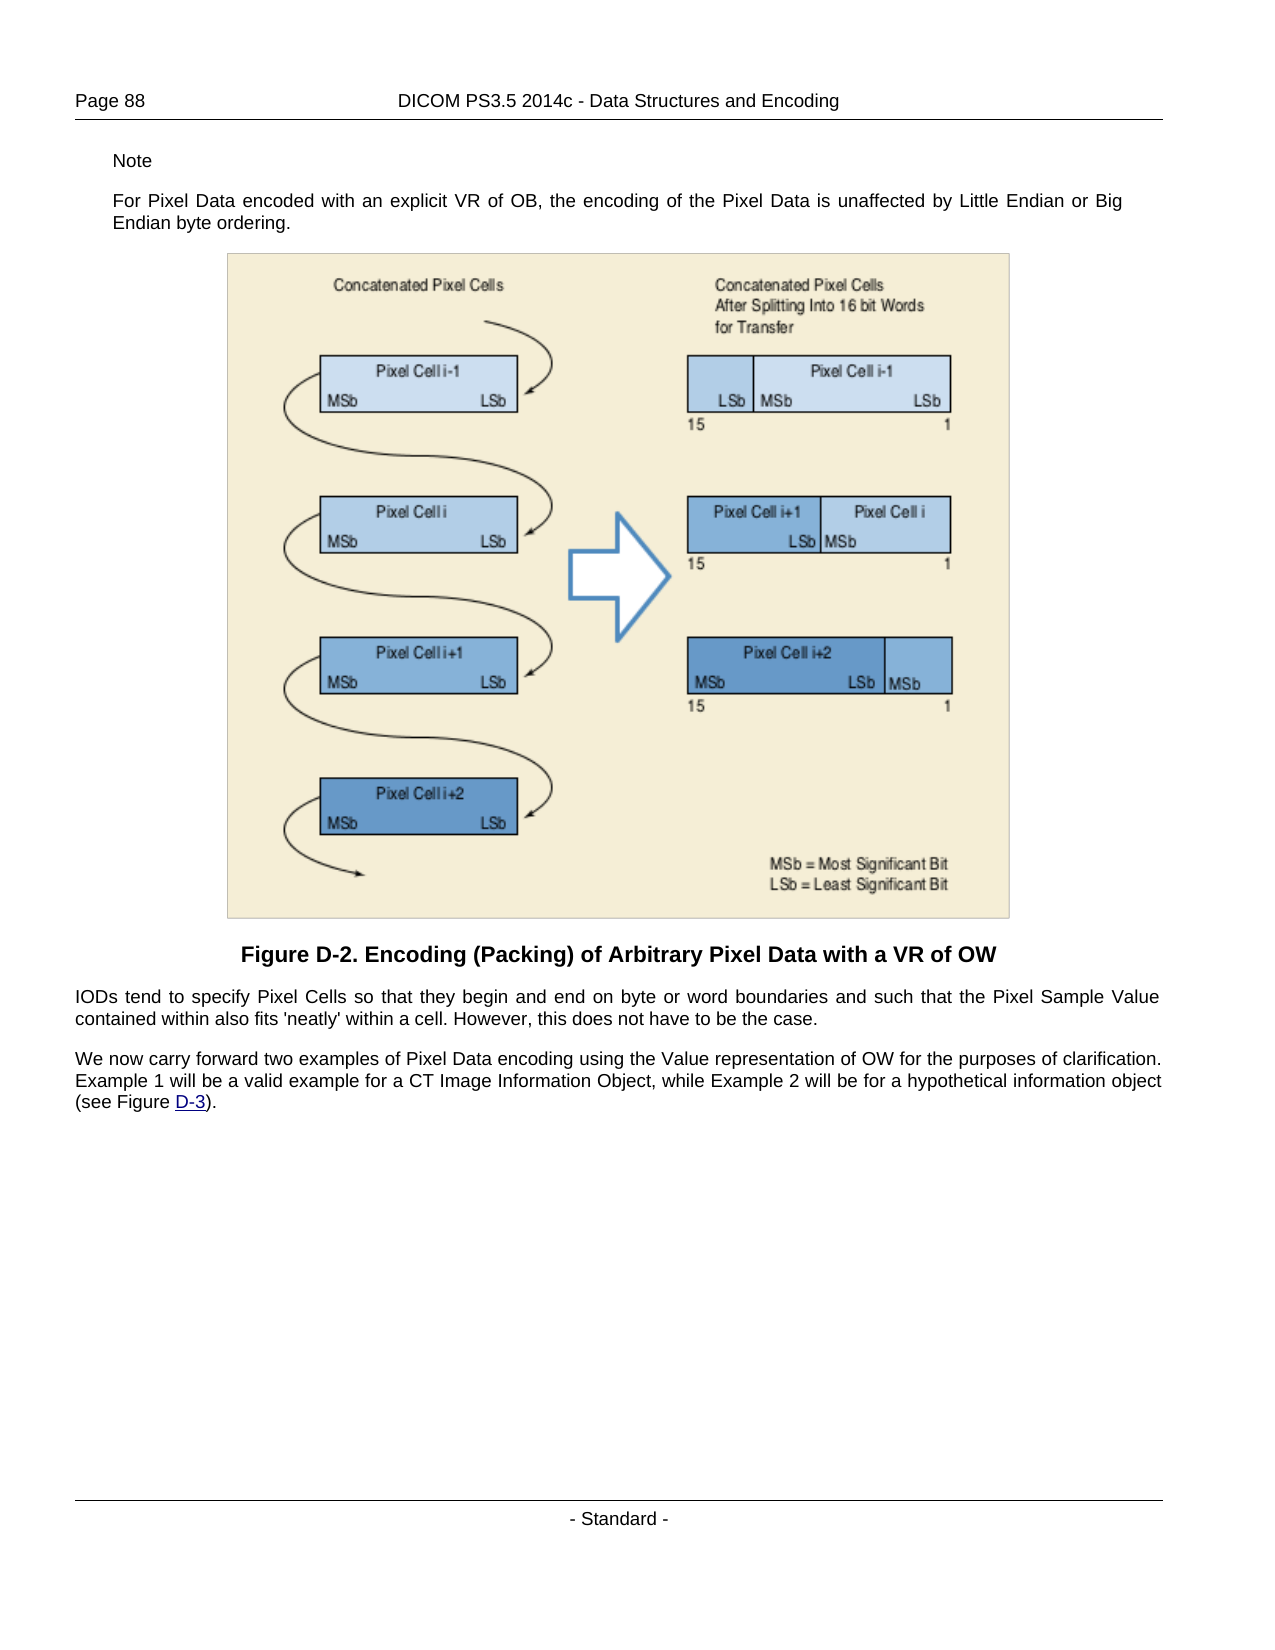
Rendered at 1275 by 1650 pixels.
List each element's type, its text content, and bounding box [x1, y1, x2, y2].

text Note [112, 150, 1125, 172]
text For Pixel Data encoded with an explicit VR of OB, the encoding of the Pixel Data is unaffected by Little Endian or Big Endian byte ordering. [112, 190, 1125, 233]
text We now carry forward two examples of Pixel Data encoding using the Value representation of OW for the purposes of clarification. Example 1 will be a valid example for a CT Image Information Object, while Example 2 will be for a hypothetical information object (see Figure D-3). [75, 1048, 1162, 1113]
text IODs tend to specify Pixel Cells so that they begin and end on byte or word boundaries and such that the Pixel Sample Value contained within also fits 'neatly' within a cell. However, this does not have to be the case. [75, 986, 1162, 1029]
text Figure D-2. Encoding (Packing) of Arbitrary Pixel Data with a VR of OW [75, 942, 1162, 968]
picture [226, 252, 1011, 920]
